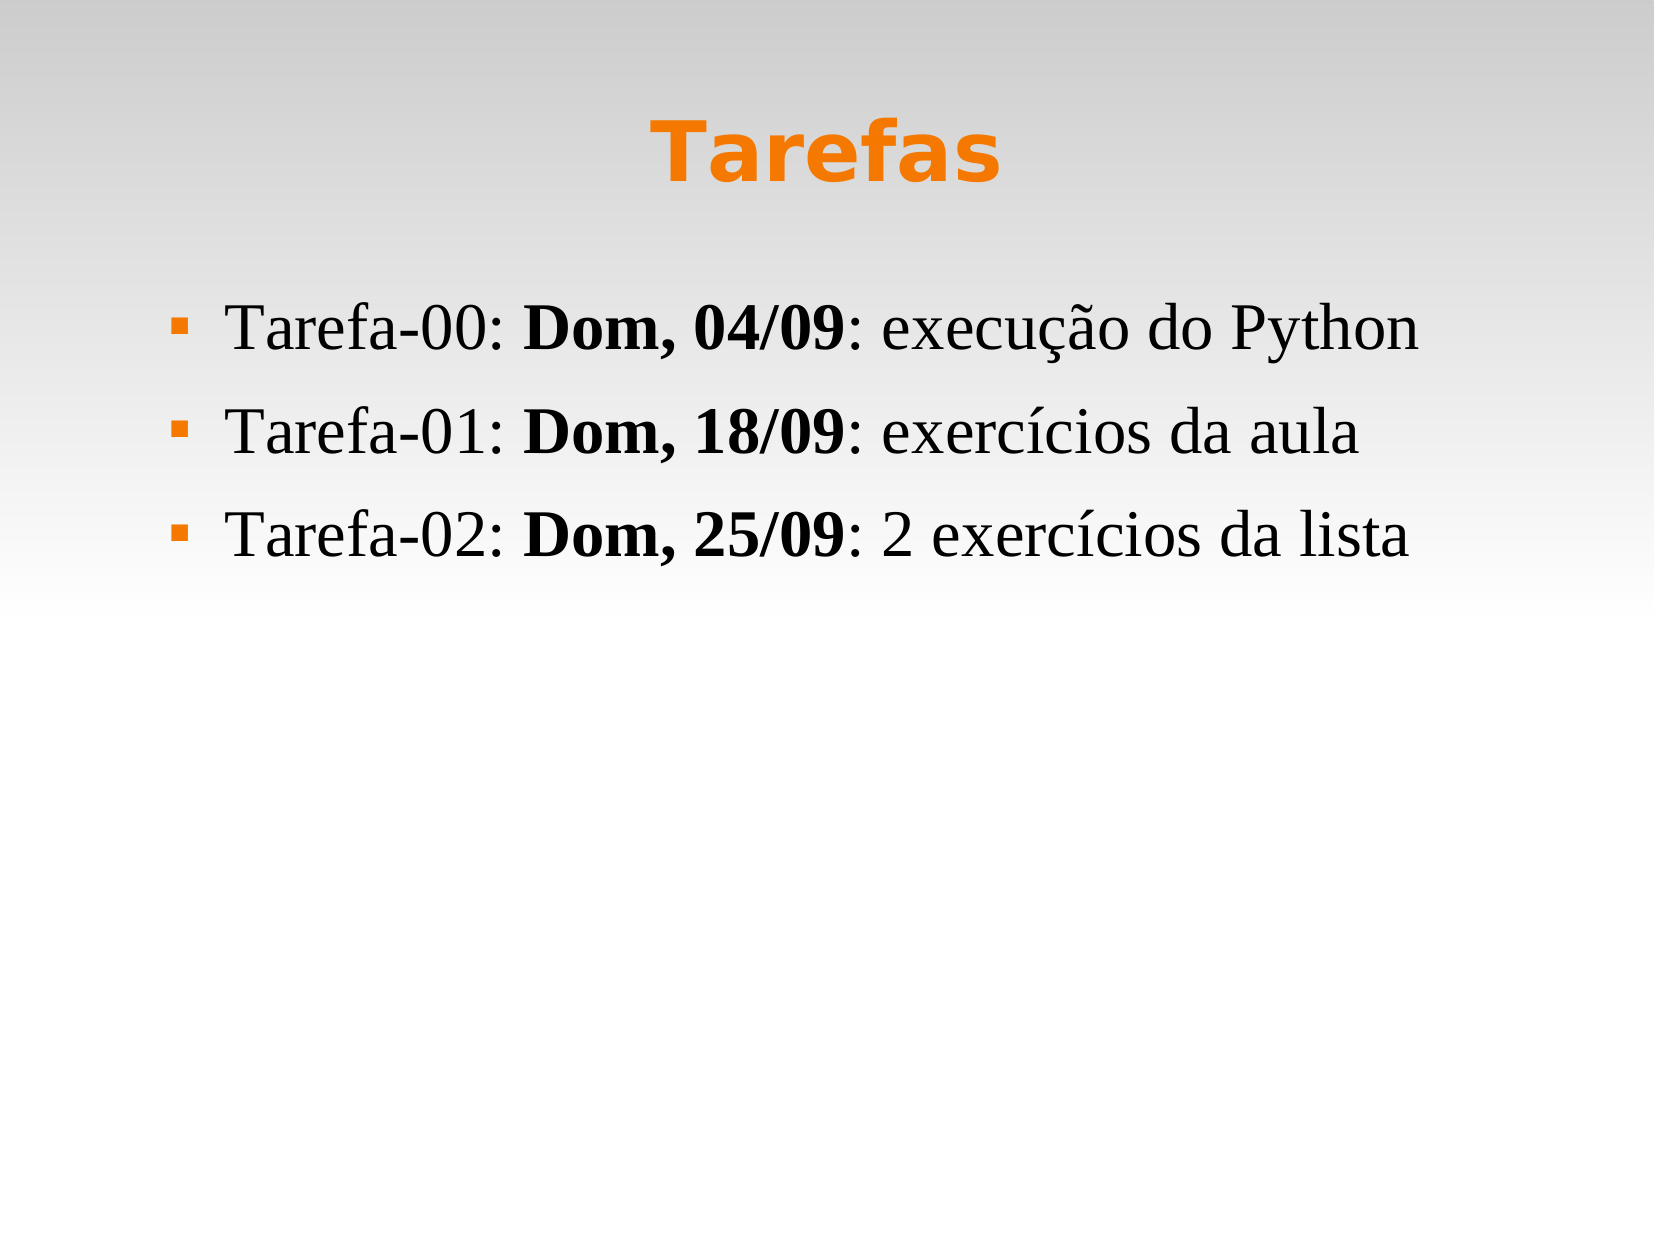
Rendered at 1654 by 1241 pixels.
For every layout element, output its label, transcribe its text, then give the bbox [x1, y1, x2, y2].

list Tarefa-00: Dom, 04/09: execução do Python Tarefa-01: Dom, 18/09: exercícios da aula Tarefa-02: Dom, 25/09: 2 exercícios da lista [82, 290, 1571, 1109]
title Tarefas [82, 49, 1571, 257]
